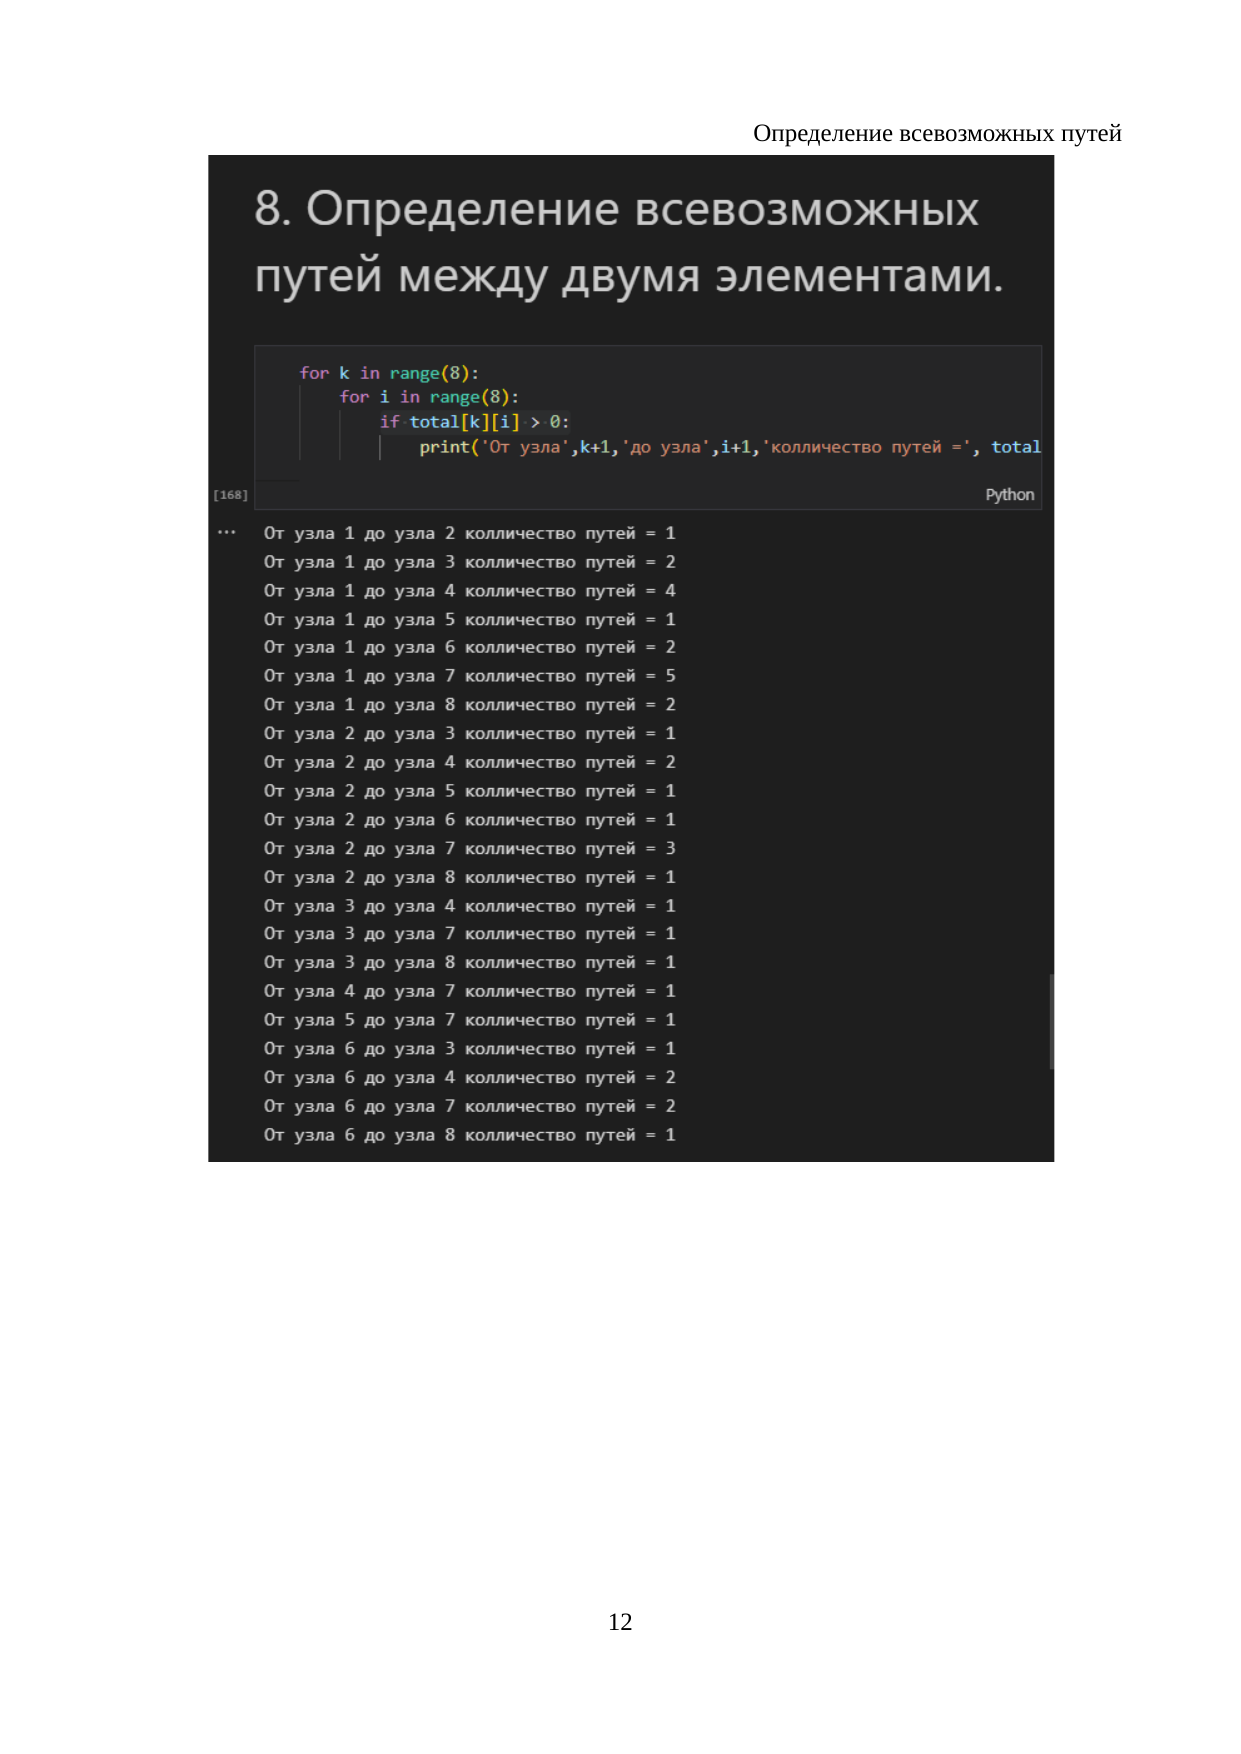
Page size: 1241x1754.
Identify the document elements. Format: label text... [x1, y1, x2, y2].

text Определение всевозможных путей [118, 118, 1122, 147]
picture [208, 155, 1055, 1162]
